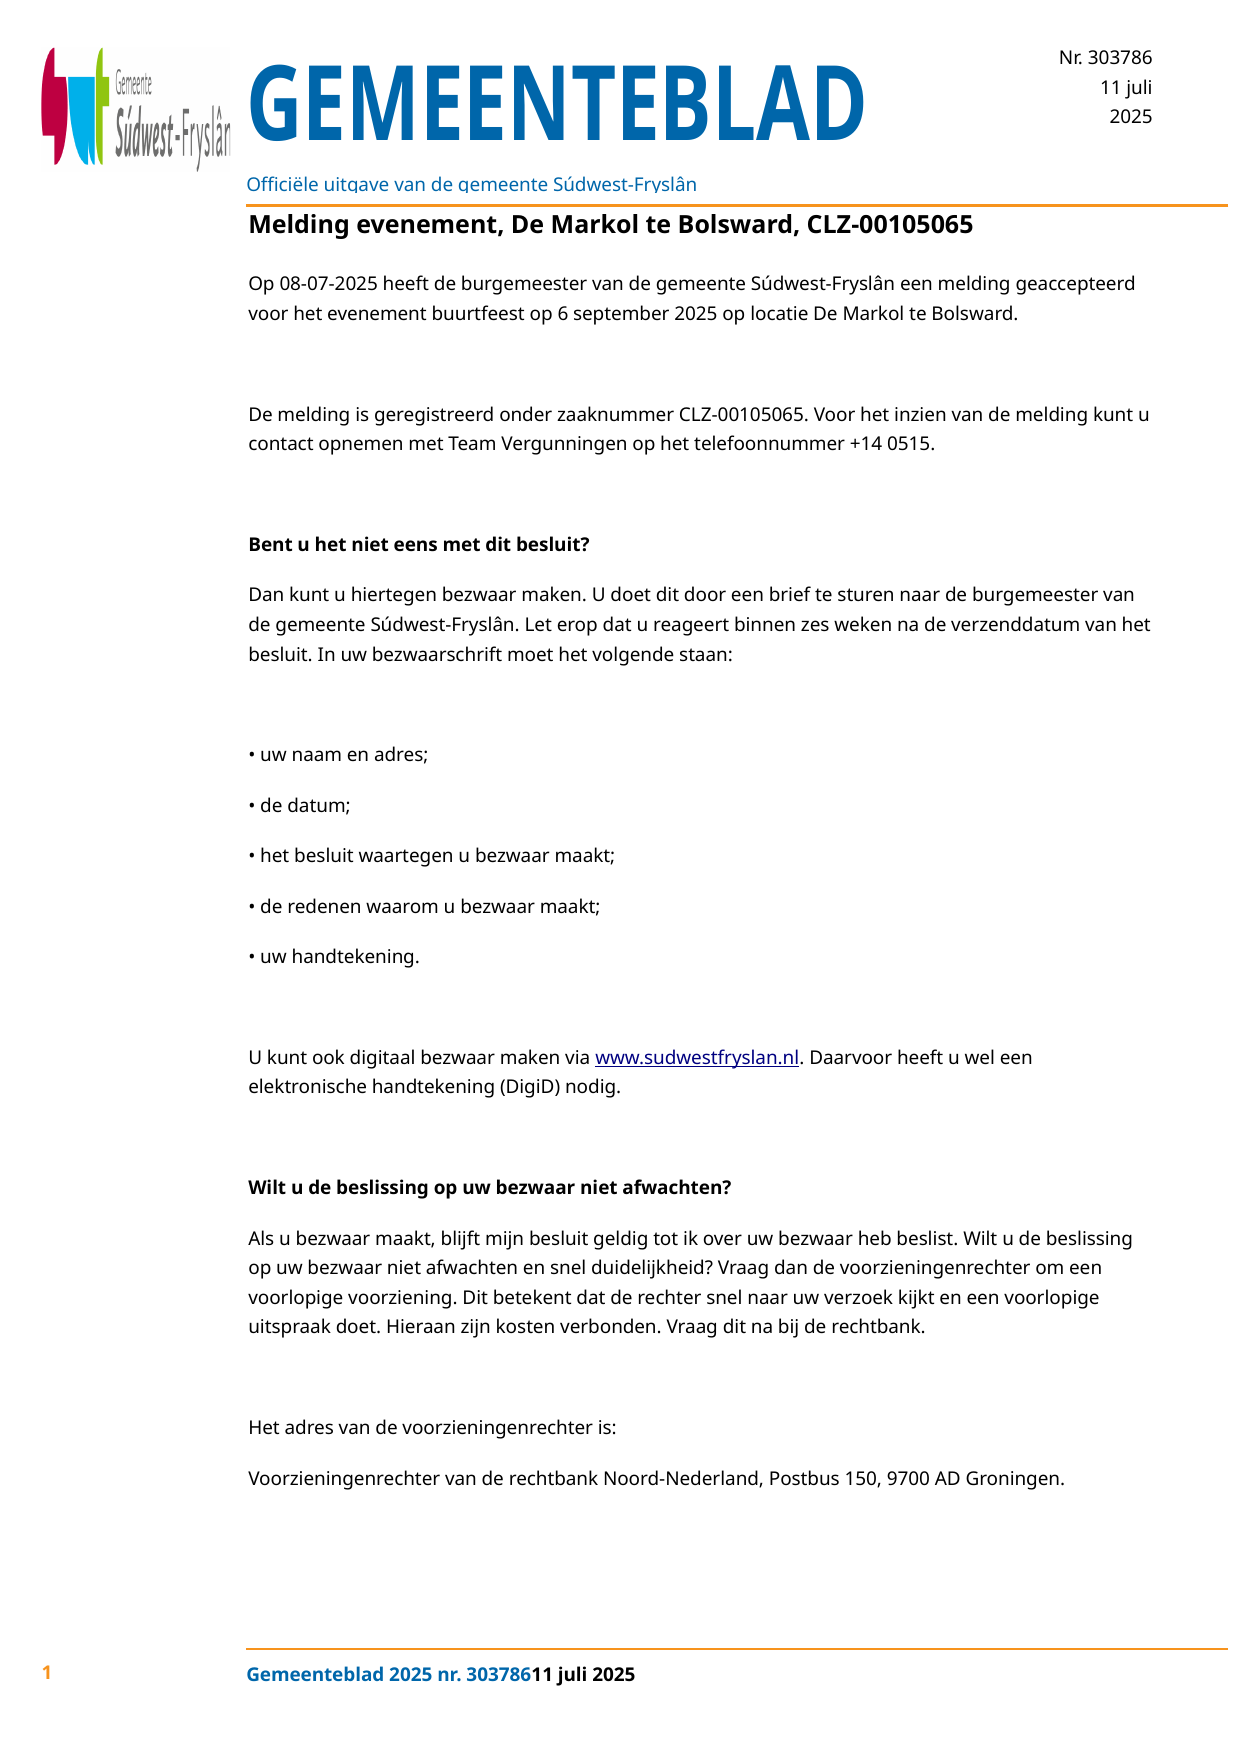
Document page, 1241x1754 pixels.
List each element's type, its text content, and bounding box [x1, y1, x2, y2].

picture [41, 47, 231, 172]
text • uw naam en adres; [248, 742, 1152, 767]
text • het besluit waartegen u bezwaar maakt; [248, 842, 1152, 868]
text U kunt ook digitaal bezwaar maken via www.sudwestfryslan.nl. Daarvoor heeft u wel een elektronische handtekening (DigiD) nodig. [248, 1044, 1152, 1099]
text Wilt u de beslissing op uw bezwaar niet afwachten? [248, 1174, 1152, 1200]
text Bent u het niet eens met dit besluit? [248, 531, 1152, 557]
text Als u bezwaar maakt, blijft mijn besluit geldig tot ik over uw bezwaar heb beslist. Wilt u de beslissing op uw bezwaar niet afwachten en snel duidelijkheid? Vraag dan de voorzieningenrechter om een voorlopige voorziening. Dit betekent dat de rechter snel naar uw verzoek kijkt en een voorlopige uitspraak doet. Hieraan zijn kosten verbonden. Vraag dit na bij de rechtbank. [248, 1225, 1152, 1339]
text Voorzieningenrechter van de rechtbank Noord-Nederland, Postbus 150, 9700 AD Groningen. [248, 1465, 1152, 1491]
text Melding evenement, De Markol te Bolsward, CLZ-00105065 [248, 207, 1152, 241]
text Op 08-07-2025 heeft de burgemeester van de gemeente Súdwest-Fryslân een melding geaccepteerd voor het evenement buurtfeest op 6 september 2025 op locatie De Markol te Bolsward. [248, 270, 1152, 326]
text • de datum; [248, 792, 1152, 818]
text • uw handtekening. [248, 943, 1152, 969]
text De melding is geregistreerd onder zaaknummer CLZ-00105065. Voor het inzien van de melding kunt u contact opnemen met Team Vergunningen op het telefoonnummer +14 0515. [248, 401, 1152, 456]
text • de redenen waarom u bezwaar maakt; [248, 893, 1152, 918]
text Dan kunt u hiertegen bezwaar maken. U doet dit door een brief te sturen naar de burgemeester van de gemeente Súdwest-Fryslân. Let erop dat u reageert binnen zes weken na de verzenddatum van het besluit. In uw bezwaarschrift moet het volgende staan: [248, 582, 1152, 666]
text Het adres van de voorzieningenrechter is: [248, 1414, 1152, 1440]
